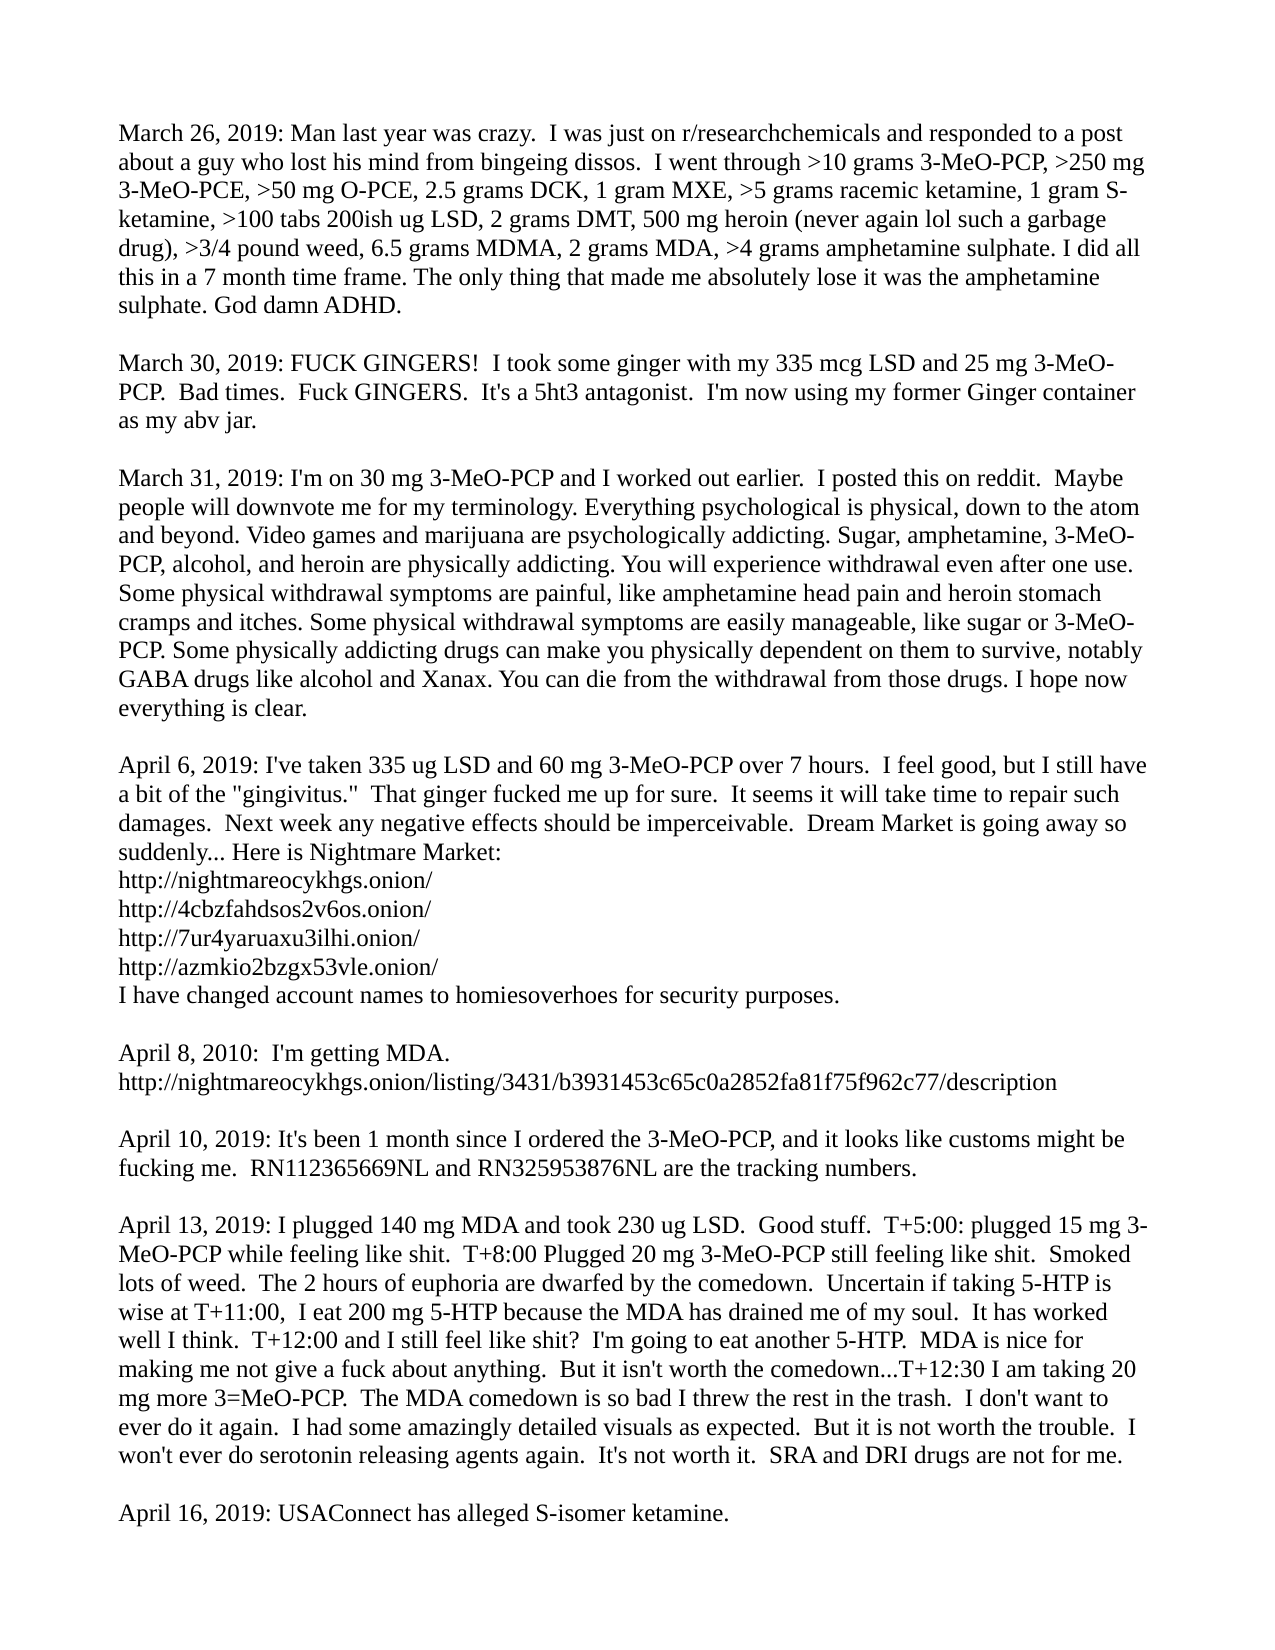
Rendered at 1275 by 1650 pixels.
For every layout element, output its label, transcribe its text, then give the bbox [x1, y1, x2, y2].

text April 10, 2019: It's been 1 month since I ordered the 3-MeO-PCP, and it looks like customs might be fucking me. RN112365669NL and RN325953876NL are the tracking numbers. [118, 1124, 1157, 1182]
text April 6, 2019: I've taken 335 ug LSD and 60 mg 3-MeO-PCP over 7 hours. I feel good, but I still have a bit of the "gingivitus." That ginger fucked me up for sure. It seems it will take time to repair such damages. Next week any negative effects should be imperceivable. Dream Market is going away so suddenly... Here is Nightmare Market: [118, 751, 1157, 866]
text March 31, 2019: I'm on 30 mg 3-MeO-PCP and I worked out earlier. I posted this on reddit. Maybe people will downvote me for my terminology. Everything psychological is physical, down to the atom and beyond. Video games and marijuana are psychologically addicting. Sugar, amphetamine, 3-MeO-PCP, alcohol, and heroin are physically addicting. You will experience withdrawal even after one use. Some physical withdrawal symptoms are painful, like amphetamine head pain and heroin stomach cramps and itches. Some physical withdrawal symptoms are easily manageable, like sugar or 3-MeO-PCP. Some physically addicting drugs can make you physically dependent on them to survive, notably GABA drugs like alcohol and Xanax. You can die from the withdrawal from those drugs. I hope now everything is clear. [118, 463, 1157, 722]
text March 26, 2019: Man last year was crazy. I was just on r/researchchemicals and responded to a post about a guy who lost his mind from bingeing dissos. I went through >10 grams 3-MeO-PCP, >250 mg 3-MeO-PCE, >50 mg O-PCE, 2.5 grams DCK, 1 gram MXE, >5 grams racemic ketamine, 1 gram S-ketamine, >100 tabs 200ish ug LSD, 2 grams DMT, 500 mg heroin (never again lol such a garbage drug), >3/4 pound weed, 6.5 grams MDMA, 2 grams MDA, >4 grams amphetamine sulphate. I did all this in a 7 month time frame. The only thing that made me absolutely lose it was the amphetamine sulphate. God damn ADHD. [118, 118, 1157, 319]
text April 8, 2010: I'm getting MDA. [118, 1038, 1157, 1067]
text http://nightmareocykhgs.onion/ [118, 866, 1157, 894]
text I have changed account names to homiesoverhoes for security purposes. [118, 981, 1157, 1009]
text http://7ur4yaruaxu3ilhi.onion/ [118, 923, 1157, 952]
text http://nightmareocykhgs.onion/listing/3431/b3931453c65c0a2852fa81f75f962c77/description [118, 1067, 1157, 1096]
text http://azmkio2bzgx53vle.onion/ [118, 952, 1157, 981]
text April 13, 2019: I plugged 140 mg MDA and took 230 ug LSD. Good stuff. T+5:00: plugged 15 mg 3-MeO-PCP while feeling like shit. T+8:00 Plugged 20 mg 3-MeO-PCP still feeling like shit. Smoked lots of weed. The 2 hours of euphoria are dwarfed by the comedown. Uncertain if taking 5-HTP is wise at T+11:00, I eat 200 mg 5-HTP because the MDA has drained me of my soul. It has worked well I think. T+12:00 and I still feel like shit? I'm going to eat another 5-HTP. MDA is nice for making me not give a fuck about anything. But it isn't worth the comedown...T+12:30 I am taking 20 mg more 3=MeO-PCP. The MDA comedown is so bad I threw the rest in the trash. I don't want to ever do it again. I had some amazingly detailed visuals as expected. But it is not worth the trouble. I won't ever do serotonin releasing agents again. It's not worth it. SRA and DRI drugs are not for me. [118, 1211, 1157, 1469]
text March 30, 2019: FUCK GINGERS! I took some ginger with my 335 mcg LSD and 25 mg 3-MeO-PCP. Bad times. Fuck GINGERS. It's a 5ht3 antagonist. I'm now using my former Ginger container as my abv jar. [118, 348, 1157, 434]
text April 16, 2019: USAConnect has alleged S-isomer ketamine. [118, 1498, 1157, 1527]
text http://4cbzfahdsos2v6os.onion/ [118, 894, 1157, 923]
